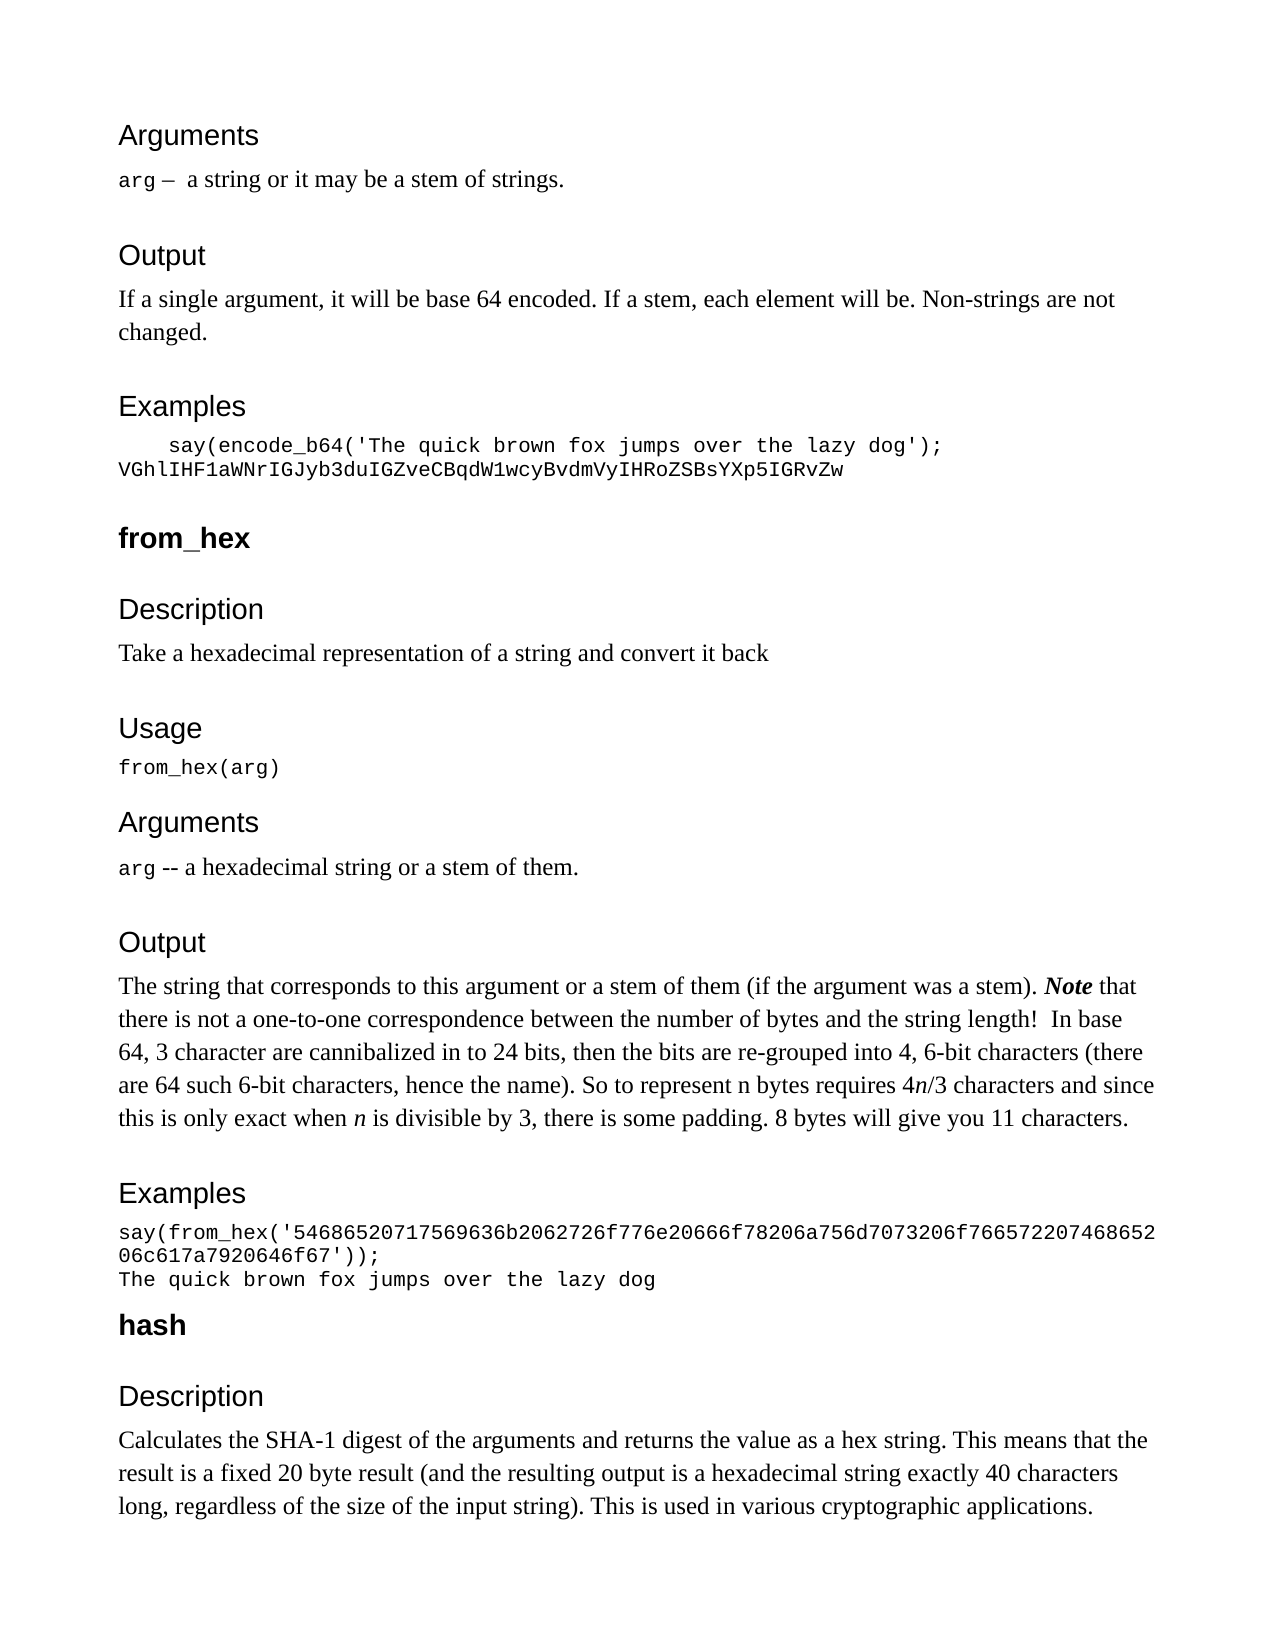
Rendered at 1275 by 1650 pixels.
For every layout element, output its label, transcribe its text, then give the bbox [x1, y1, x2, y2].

subtitle Arguments [118, 806, 1157, 839]
subtitle from_hex [118, 521, 1157, 555]
text Take a hexadecimal representation of a string and convert it back [118, 638, 1157, 667]
text arg – a string or it may be a stem of strings. [118, 164, 1157, 194]
subtitle Output [118, 925, 1157, 959]
text If a single argument, it will be base 64 encoded. If a stem, each element will be. Non-strings are not changed. [118, 284, 1157, 346]
subtitle Description [118, 1379, 1157, 1412]
subtitle Output [118, 238, 1157, 271]
subtitle Arguments [118, 118, 1157, 152]
text The string that corresponds to this argument or a stem of them (if the argument was a stem). Note that there is not a one-to-one correspondence between the number of bytes and the string length! In base 64, 3 character are cannibalized in to 24 bits, then the bits are re-grouped into 4, 6-bit characters (there are 64 such 6-bit characters, hence the name). So to represent n bytes requires 4n/3 characters and since this is only exact when n is divisible by 3, there is some padding. 8 bytes will give you 11 characters. [118, 971, 1157, 1132]
subtitle hash [118, 1307, 1157, 1341]
text from_hex(arg) [118, 757, 1157, 781]
subtitle Examples [118, 389, 1157, 423]
text Calculates the SHA-1 digest of the arguments and returns the value as a hex string. This means that the result is a fixed 20 byte result (and the resulting output is a hexadecimal string exactly 40 characters long, regardless of the size of the input string). This is used in various cryptographic applications. [118, 1425, 1157, 1519]
subtitle Examples [118, 1176, 1157, 1209]
subtitle Usage [118, 711, 1157, 744]
text say(from_hex('54686520717569636b2062726f776e20666f78206a756d7073206f76657220746865206c617a7920646f67')); [118, 1222, 1157, 1269]
subtitle Description [118, 592, 1157, 626]
text say(encode_b64('The quick brown fox jumps over the lazy dog'); [118, 435, 1157, 459]
text The quick brown fox jumps over the lazy dog [118, 1269, 1157, 1293]
text VGhlIHF1aWNrIGJyb3duIGZveCBqdW1wcyBvdmVyIHRoZSBsYXp5IGRvZw [118, 459, 1157, 483]
text arg -- a hexadecimal string or a stem of them. [118, 852, 1157, 881]
